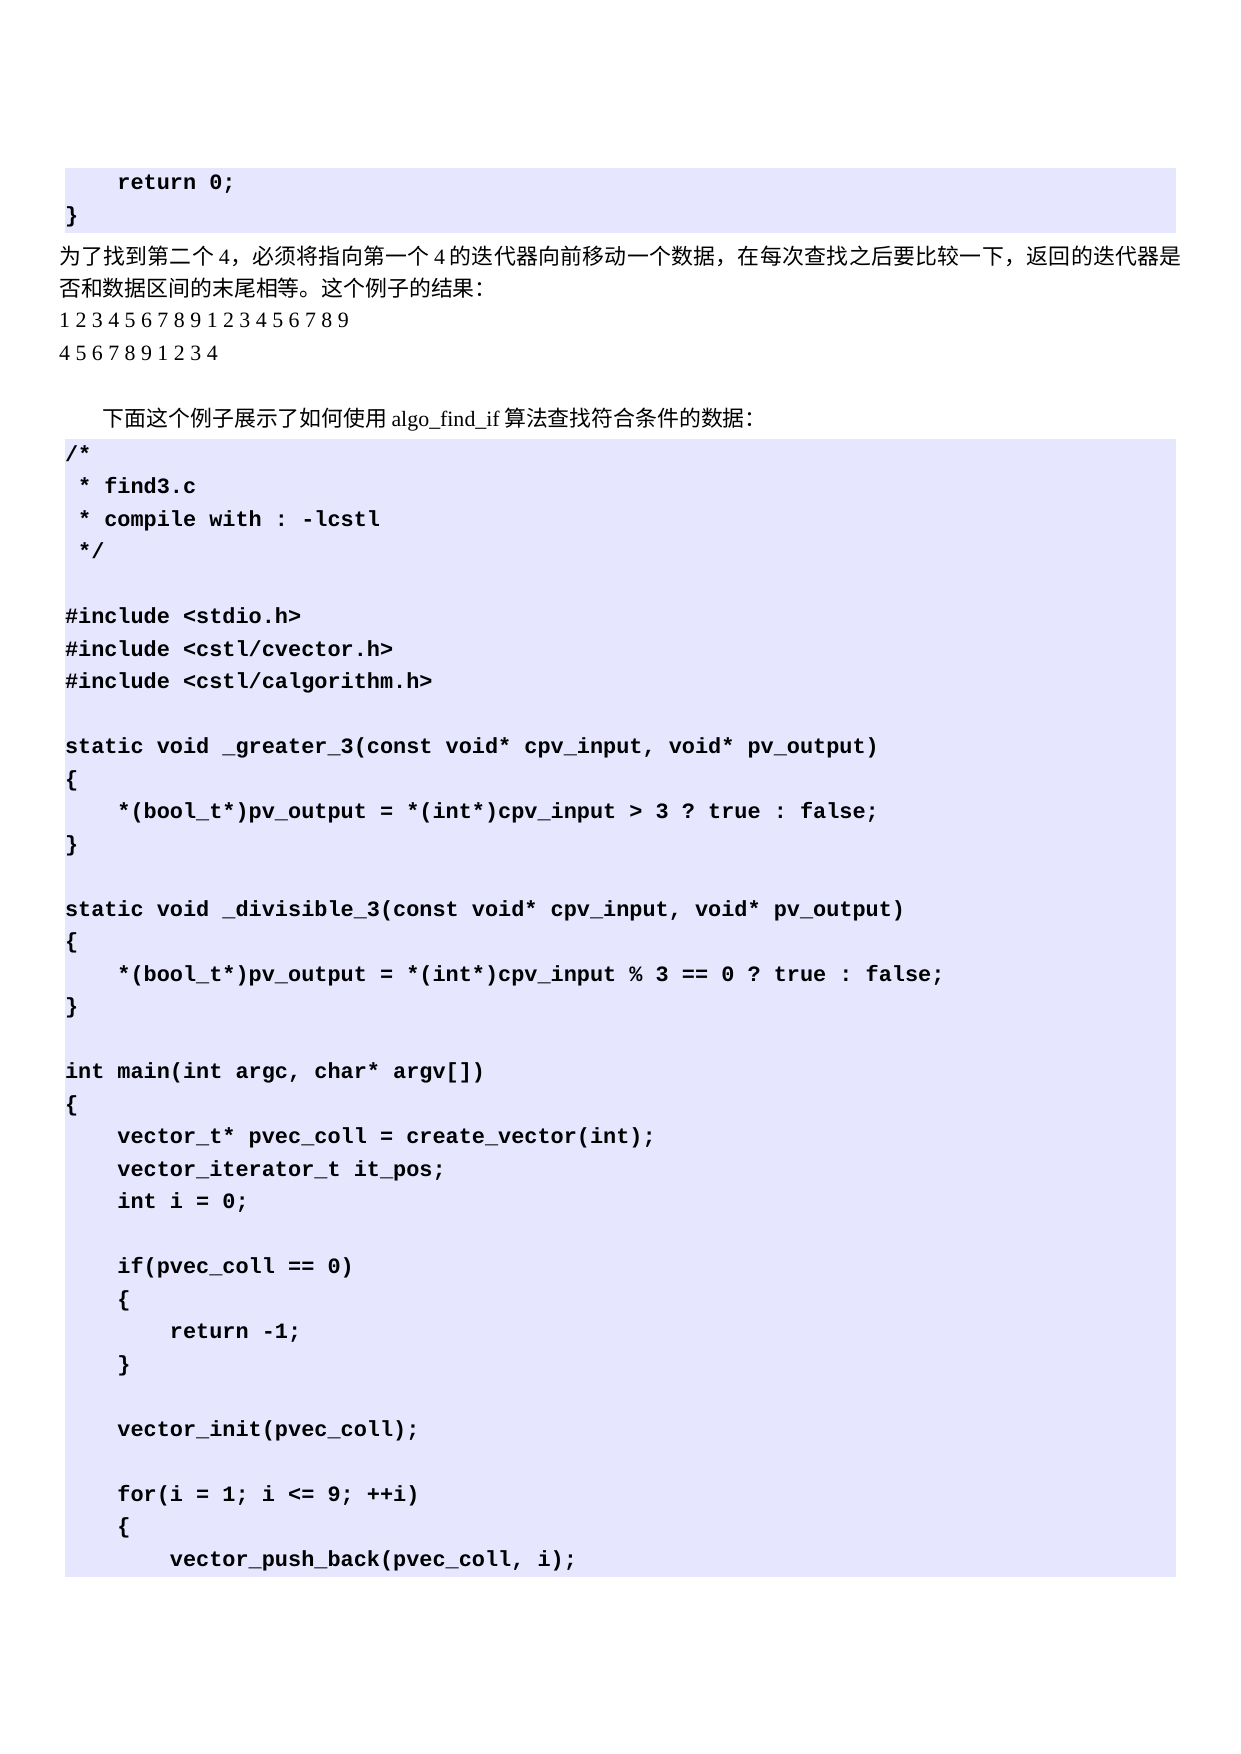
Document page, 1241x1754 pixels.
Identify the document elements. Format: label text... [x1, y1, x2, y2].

text 1 2 3 4 5 6 7 8 9 1 2 3 4 5 6 7 8 9 [59, 303, 1181, 336]
table_header return 0; } [60, 163, 1181, 238]
text 下面这个例子展示了如何使用algo_find_if算法查找符合条件的数据： [59, 401, 1181, 433]
table_header /* * find3.c * compile with : -lcstl */ #include <stdio.h> #include <cstl/cvector.h> #include <cstl/calgorithm.h> static void _greater_3(const void* cpv_input, void* pv_output) { *(bool_t*)pv_output = *(int*)cpv_input > 3 ? true : false; } static void _divisible_3(const void* cpv_input, void* pv_output) { *(bool_t*)pv_output = *(int*)cpv_input % 3 == 0 ? true : false; } int main(int argc, char* argv[]) { vector_t* pvec_coll = create_vector(int); vector_iterator_t it_pos; int i = 0; if(pvec_coll == 0) { return -1; } vector_init(pvec_coll); for(i = 1; i <= 9; ++i) { vector_push_back(pvec_coll, i); [60, 435, 1181, 1583]
text 4 5 6 7 8 9 1 2 3 4 [59, 336, 1181, 368]
text 为了找到第二个4，必须将指向第一个4的迭代器向前移动一个数据，在每次查找之后要比较一下，返回的迭代器是否和数据区间的末尾相等。这个例子的结果： [59, 240, 1181, 303]
